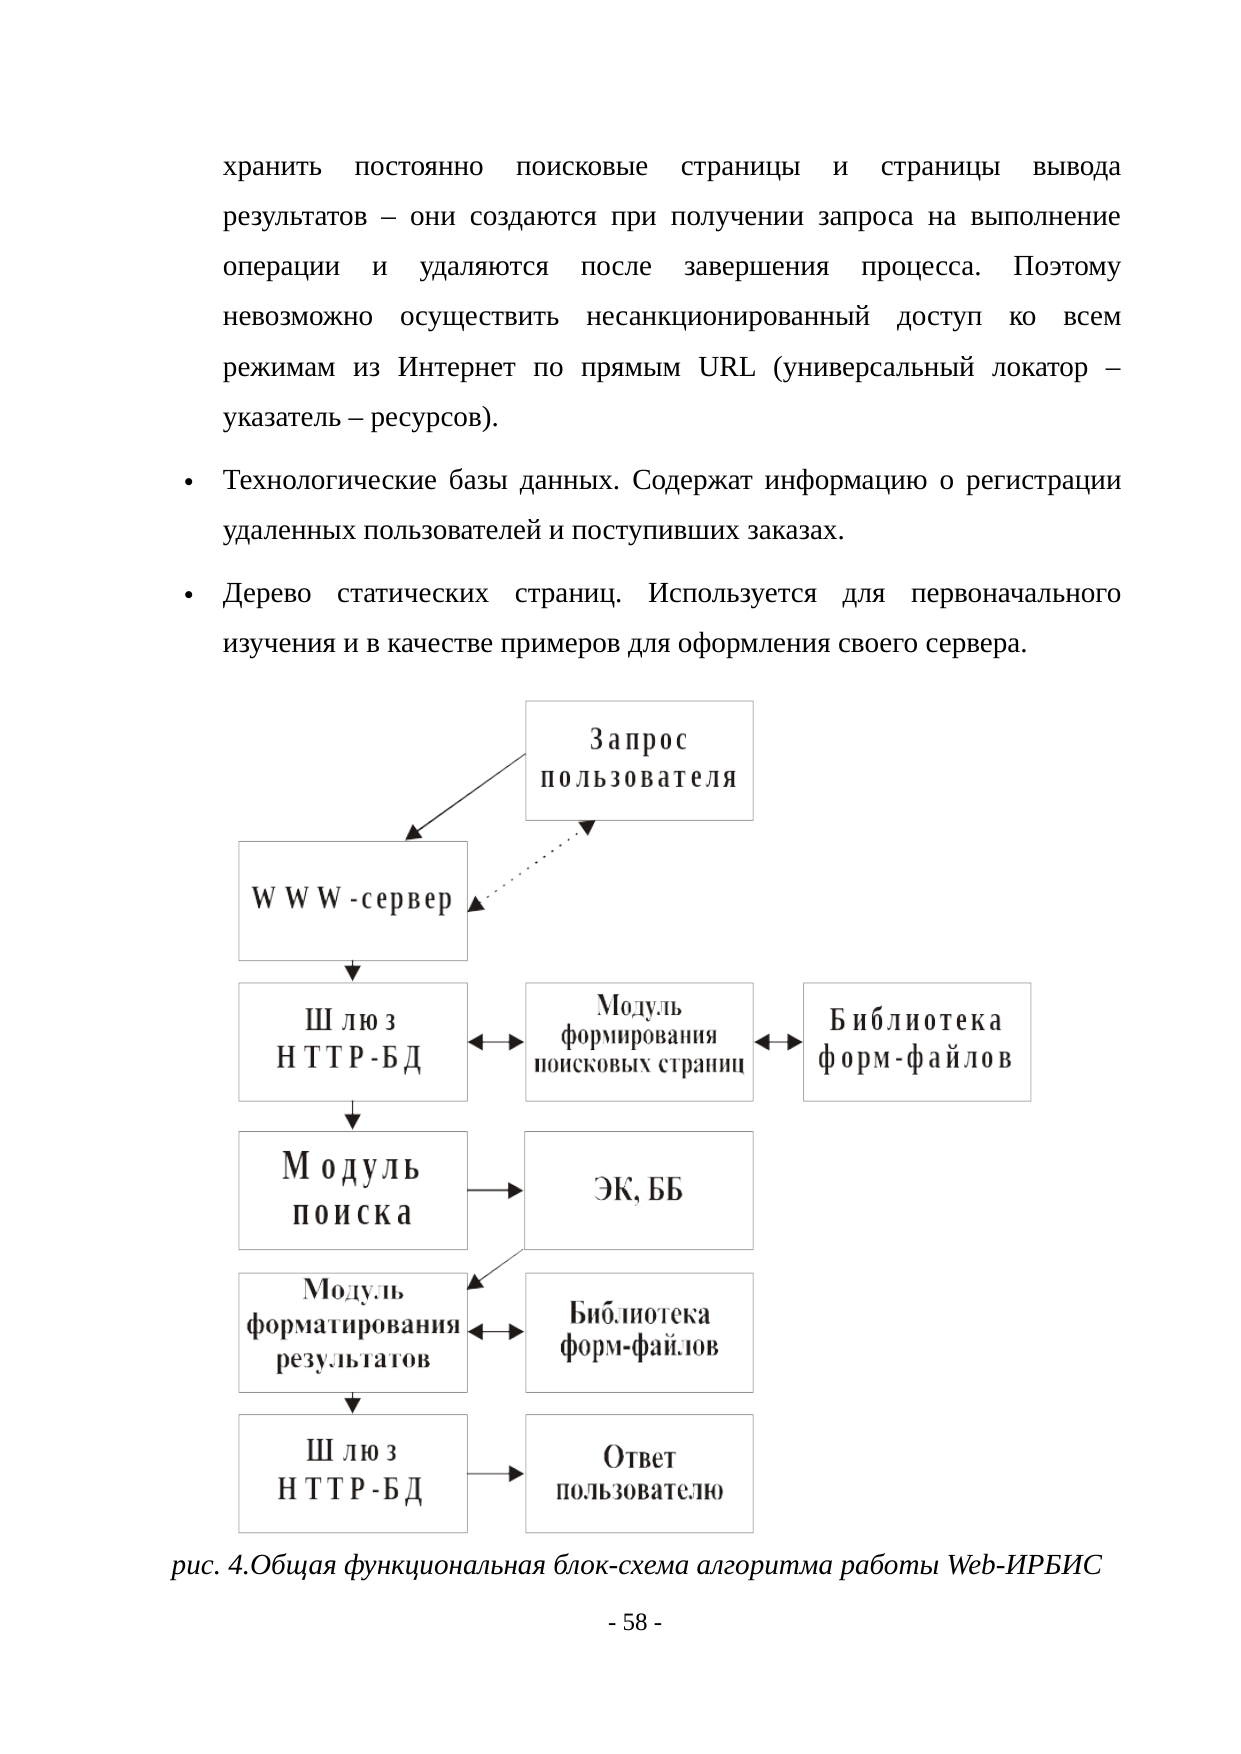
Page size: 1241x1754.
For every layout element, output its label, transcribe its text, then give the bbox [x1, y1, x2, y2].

list Технологические базы данных. Содержат информацию о регистрации удаленных пользователей и поступивших заказах. [185, 462, 1122, 546]
list хранить постоянно поисковые страницы и страницы вывода результатов – они создаются при получении запроса на выполнение операции и удаляются после завершения процесса. Поэтому невозможно осуществить несанкционированный доступ ко всем режимам из Интернет по прямым URL (универсальный локатор – указатель – ресурсов). [185, 148, 1122, 433]
list Дерево статических страниц. Используется для первоначального изучения и в качестве примеров для оформления своего сервера. [185, 575, 1122, 659]
